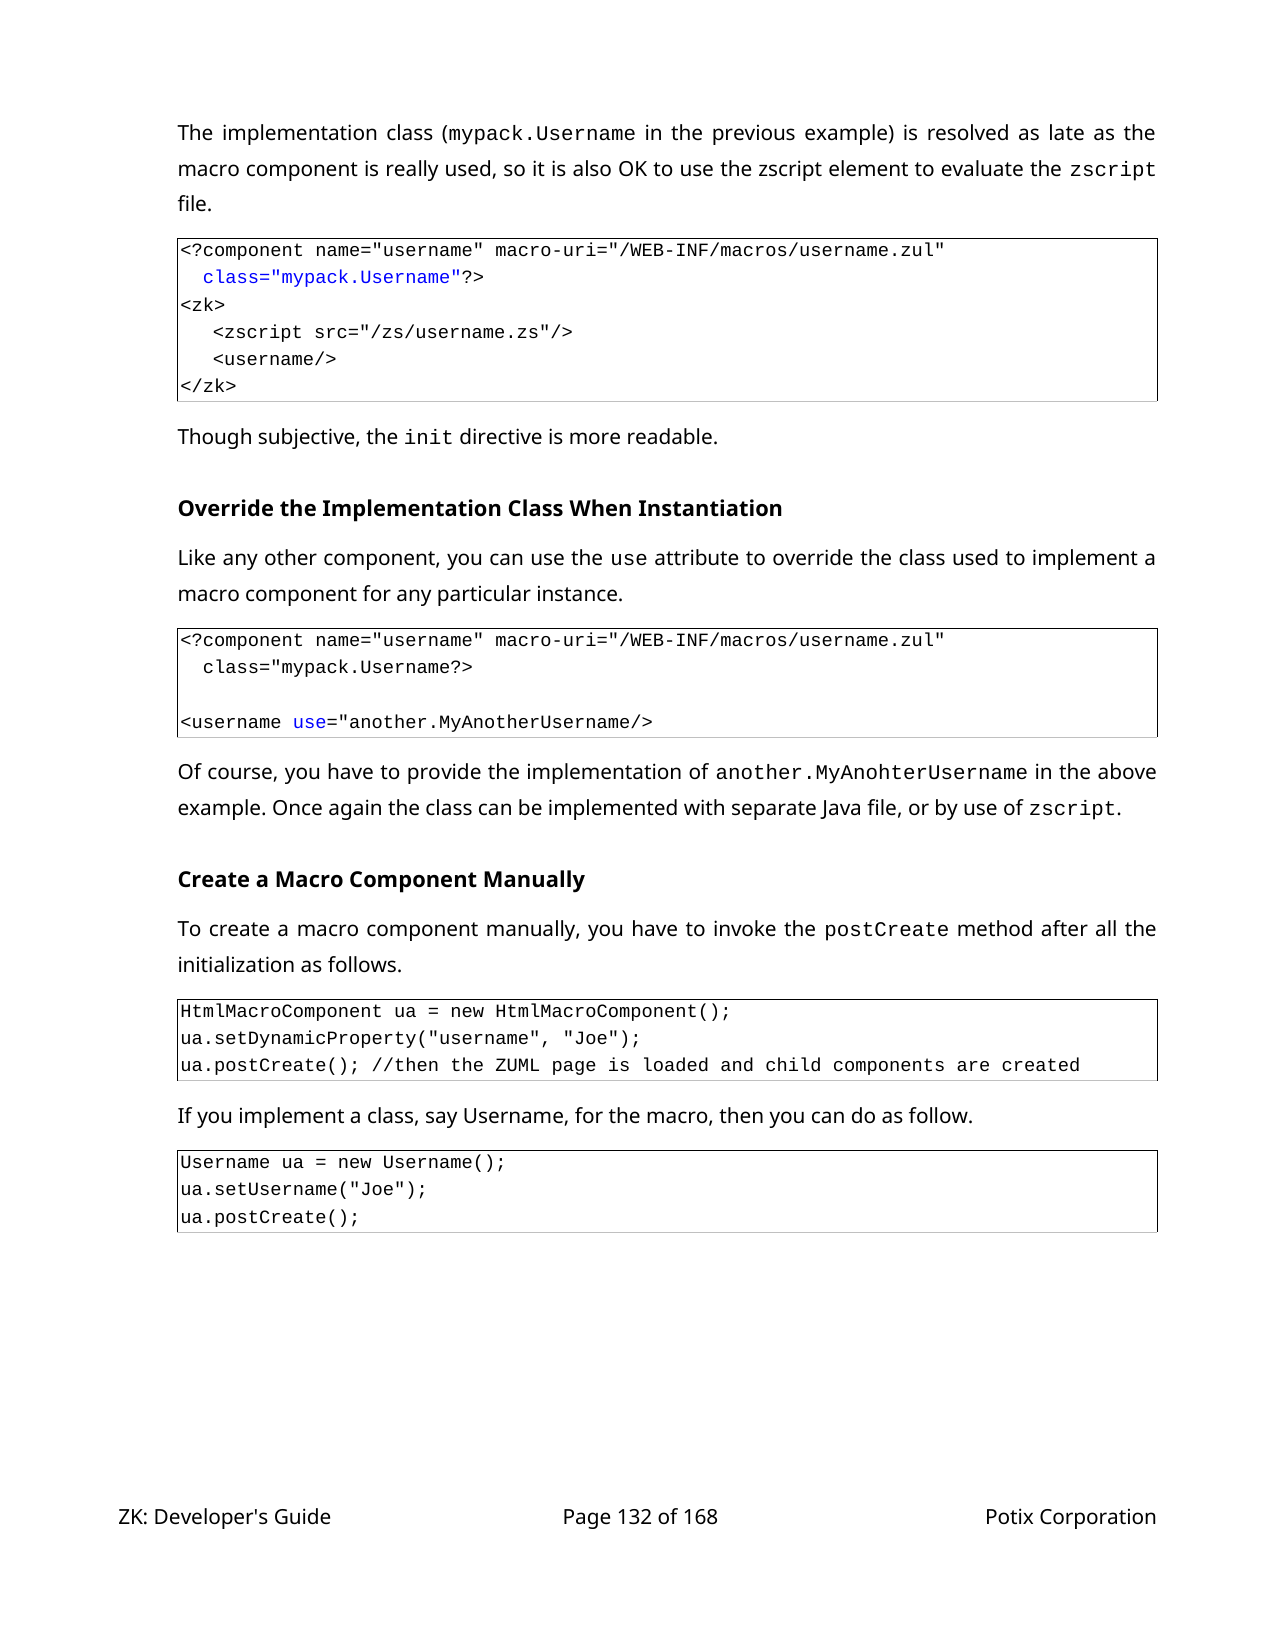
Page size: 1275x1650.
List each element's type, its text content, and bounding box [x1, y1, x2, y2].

subtitle Override the Implementation Class When Instantiation [177, 493, 1157, 523]
text Username ua = new Username(); [178, 1151, 1157, 1174]
text HtmlMacroComponent ua = new HtmlMacroComponent(); [178, 1000, 1157, 1023]
text <username use="another.MyAnotherUsername/> [178, 709, 1157, 737]
text <zk> [178, 292, 1157, 317]
text <zscript src="/zs/username.zs"/> [178, 319, 1157, 344]
text class="mypack.Username?> [178, 655, 1157, 679]
text ua.setUsername("Joe"); [178, 1177, 1157, 1202]
text If you implement a class, say Username, for the macro, then you can do as follow. [177, 1101, 1157, 1129]
text <?component name="username" macro-uri="/WEB-INF/macros/username.zul" [178, 629, 1157, 652]
text Though subjective, the init directive is more readable. [177, 422, 1157, 450]
text </zk> [178, 374, 1157, 401]
text ua.setDynamicProperty("username", "Joe"); [178, 1026, 1157, 1050]
text <?component name="username" macro-uri="/WEB-INF/macros/username.zul" [178, 239, 1157, 262]
text Of course, you have to provide the implementation of another.MyAnohterUsername in the above example. Once again the class can be implemented with separate Java file, or by use of zscript. [177, 757, 1157, 821]
text <username/> [178, 347, 1157, 371]
text ua.postCreate(); [178, 1204, 1157, 1232]
text class="mypack.Username"?> [178, 265, 1157, 289]
text To create a macro component manually, you have to invoke the postCreate method after all the initialization as follows. [177, 914, 1157, 978]
text The implementation class (mypack.Username in the previous example) is resolved as late as the macro component is really used, so it is also OK to use the zscript element to evaluate the zscript file. [177, 118, 1157, 217]
text Like any other component, you can use the use attribute to override the class used to implement a macro component for any particular instance. [177, 543, 1157, 607]
subtitle Create a Macro Component Manually [177, 864, 1157, 894]
text ua.postCreate(); //then the ZUML page is loaded and child components are created [178, 1053, 1157, 1080]
